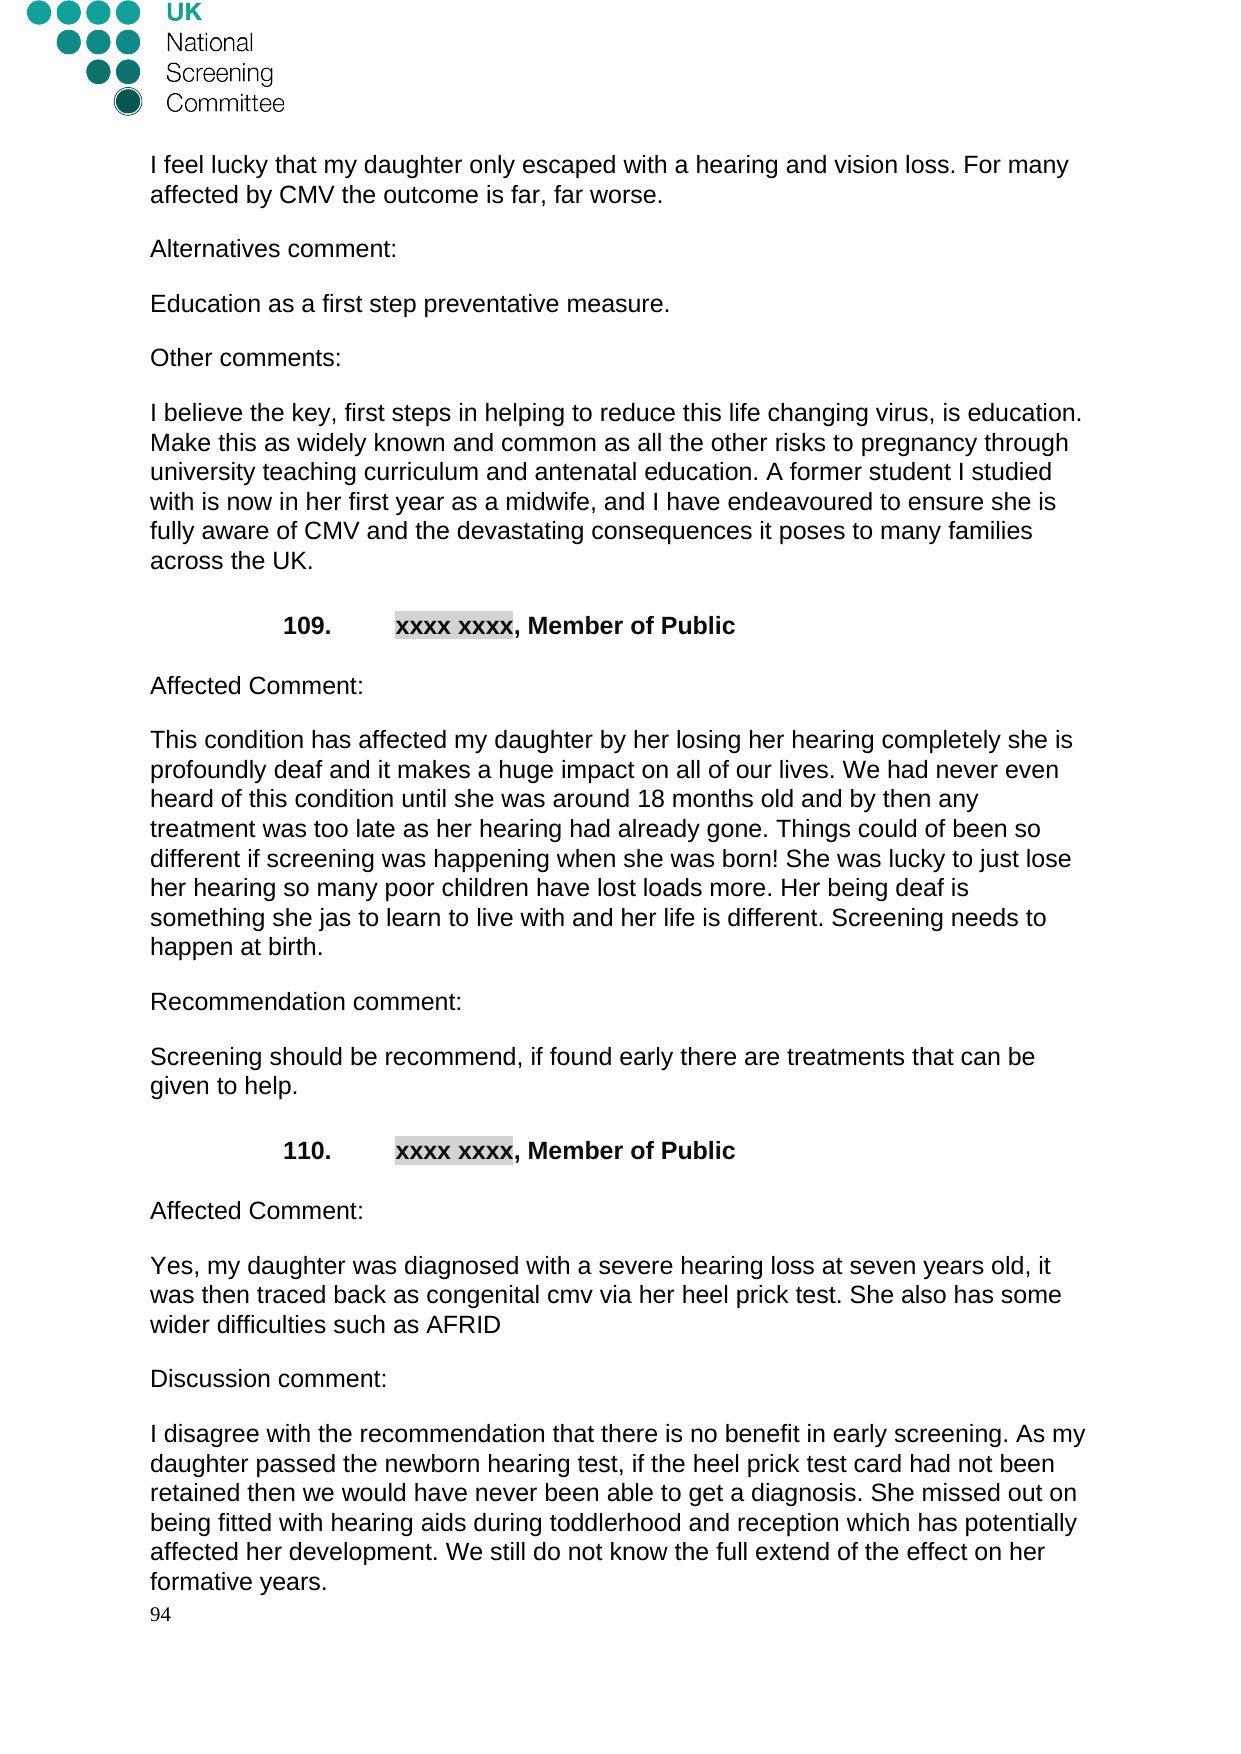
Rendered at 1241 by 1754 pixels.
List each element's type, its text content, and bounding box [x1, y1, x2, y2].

text Discussion comment: [150, 1364, 1090, 1393]
text Affected Comment: [150, 671, 1090, 699]
text This condition has affected my daughter by her losing her hearing completely she is profoundly deaf and it makes a huge impact on all of our lives. We had never even heard of this condition until she was around 18 months old and by then any treatment was too late as her hearing had already gone. Things could of been so different if screening was happening when she was born! She was lucky to just lose her hearing so many poor children have lost loads more. Her being deaf is something she jas to learn to live with and her life is different. Screening needs to happen at birth. [150, 725, 1090, 961]
text Alternatives comment: [150, 234, 1090, 263]
text Other comments: [150, 343, 1090, 372]
list xxxx xxxx, Member of Public [283, 600, 1090, 639]
list xxxx xxxx, Member of Public [283, 1126, 1090, 1165]
text I disagree with the recommendation that there is no benefit in early screening. As my daughter passed the newborn hearing test, if the heel prick test card had not been retained then we would have never been able to get a diagnosis. She missed out on being fitted with hearing aids during toddlerhood and reception which has potentially affected her development. We still do not know the full extend of the effect on her formative years. [150, 1419, 1090, 1596]
text Recommendation comment: [150, 987, 1090, 1016]
text Yes, my daughter was diagnosed with a severe hearing loss at seven years old, it was then traced back as congenital cmv via her heel prick test. She also has some wider difficulties such as AFRID [150, 1251, 1090, 1338]
text Affected Comment: [150, 1196, 1090, 1225]
text Education as a first step preventative measure. [150, 289, 1090, 317]
text I believe the key, first steps in helping to reduce this life changing virus, is education. Make this as widely known and common as all the other risks to pregnancy through university teaching curriculum and antenatal education. A former student I studied with is now in her first year as a midwife, and I have endeavoured to ensure she is fully aware of CMV and the devastating consequences it poses to many families across the UK. [150, 398, 1090, 574]
text Screening should be recommend, if found early there are treatments that can be given to help. [150, 1042, 1090, 1100]
text I feel lucky that my daughter only escaped with a hearing and vision loss. For many affected by CMV the outcome is far, far worse. [150, 150, 1090, 208]
